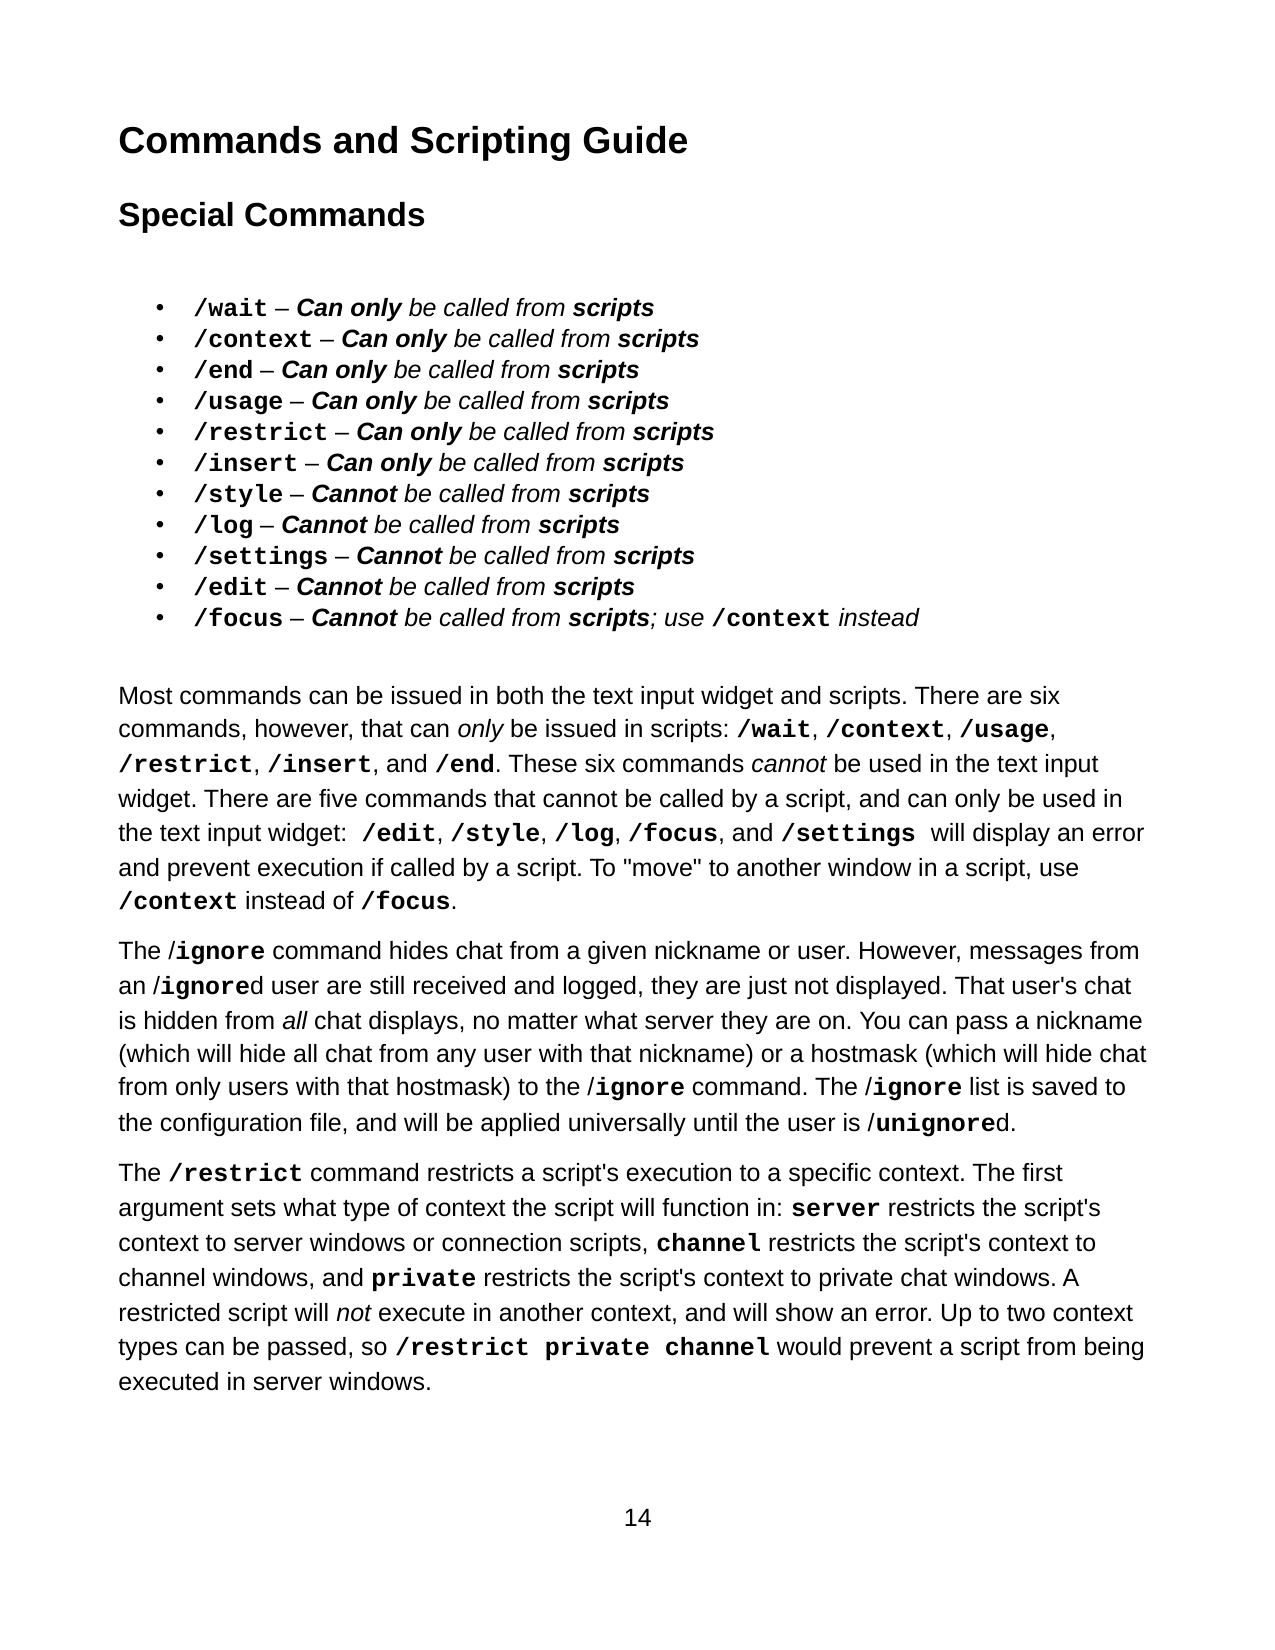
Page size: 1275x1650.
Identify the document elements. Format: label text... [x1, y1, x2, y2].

text The /restrict command restricts a script's execution to a specific context. The first argument sets what type of context the script will function in: server restricts the script's context to server windows or connection scripts, channel restricts the script's context to channel windows, and private restricts the script's context to private chat windows. A restricted script will not execute in another context, and will show an error. Up to two context types can be passed, so /restrict private channel would prevent a script from being executed in server windows. [118, 1158, 1157, 1395]
list /focus – Cannot be called from scripts; use /context instead [156, 602, 1157, 633]
list /insert – Can only be called from scripts [156, 448, 1157, 479]
list /wait – Can only be called from scripts [156, 293, 1157, 324]
list /style – Cannot be called from scripts [156, 479, 1157, 510]
list /log – Cannot be called from scripts [156, 510, 1157, 541]
list /end – Can only be called from scripts [156, 355, 1157, 386]
list /context – Can only be called from scripts [156, 324, 1157, 355]
text Most commands can be issued in both the text input widget and scripts. There are six commands, however, that can only be issued in scripts: /wait, /context, /usage, /restrict, /insert, and /end. These six commands cannot be used in the text input widget. There are five commands that cannot be called by a script, and can only be used in the text input widget: /edit, /style, /log, /focus, and /settings will display an error and prevent execution if called by a script. To "move" to another window in a script, use /context instead of /focus. [118, 681, 1157, 917]
subtitle Commands and Scripting Guide [118, 118, 1157, 161]
list /edit – Cannot be called from scripts [156, 572, 1157, 602]
text The /ignore command hides chat from a given nickname or user. However, messages from an /ignored user are still received and logged, they are just not displayed. That user's chat is hidden from all chat displays, no matter what server they are on. You can pass a nickname (which will hide all chat from any user with that nickname) or a hostmask (which will hide chat from only users with that hostmask) to the /ignore command. The /ignore list is saved to the configuration file, and will be applied universally until the user is /unignored. [118, 936, 1157, 1138]
list /settings – Cannot be called from scripts [156, 541, 1157, 572]
list /restrict – Can only be called from scripts [156, 417, 1157, 448]
list /usage – Can only be called from scripts [156, 386, 1157, 417]
subtitle Special Commands [118, 194, 1157, 233]
